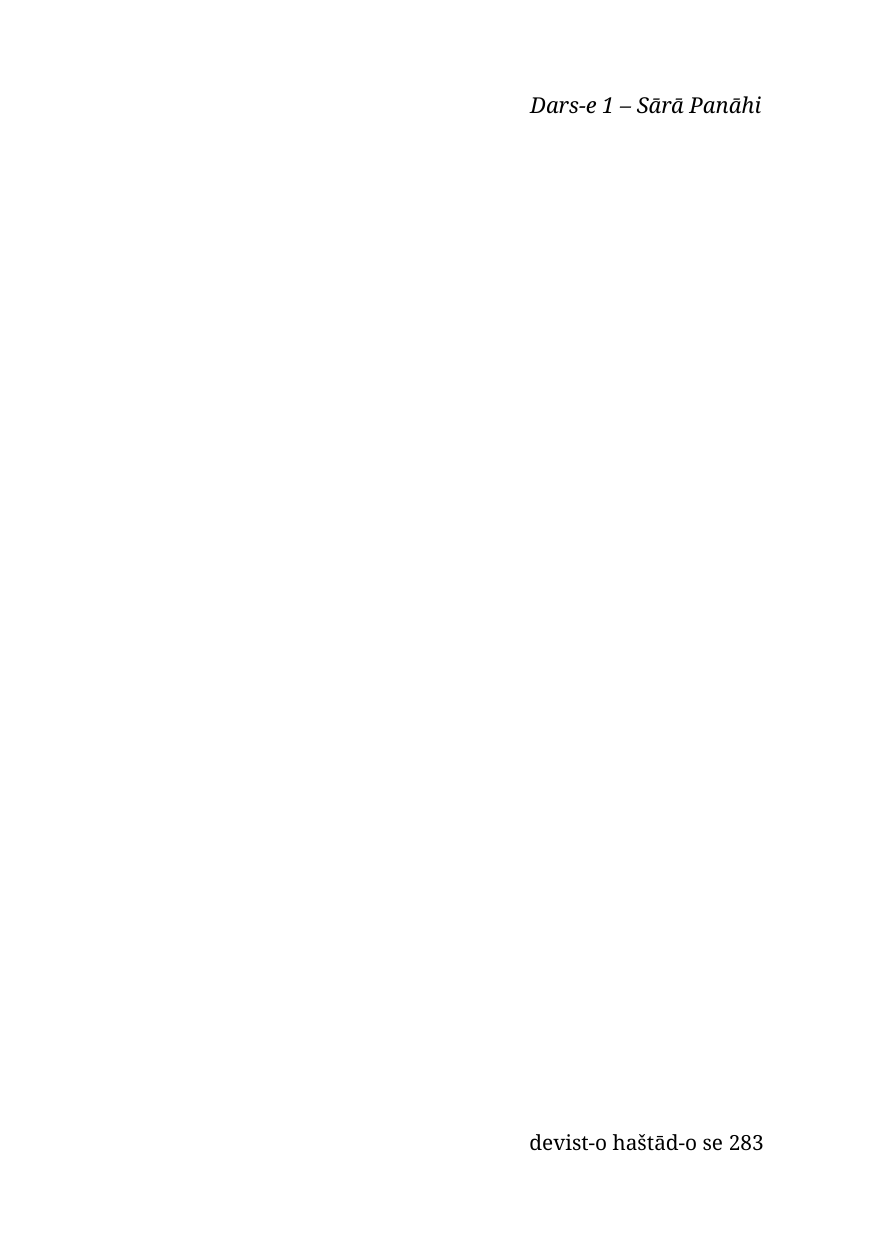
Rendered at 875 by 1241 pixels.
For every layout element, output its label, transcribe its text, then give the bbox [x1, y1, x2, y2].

text devist-o haštād-o se 283 [111, 1128, 763, 1157]
